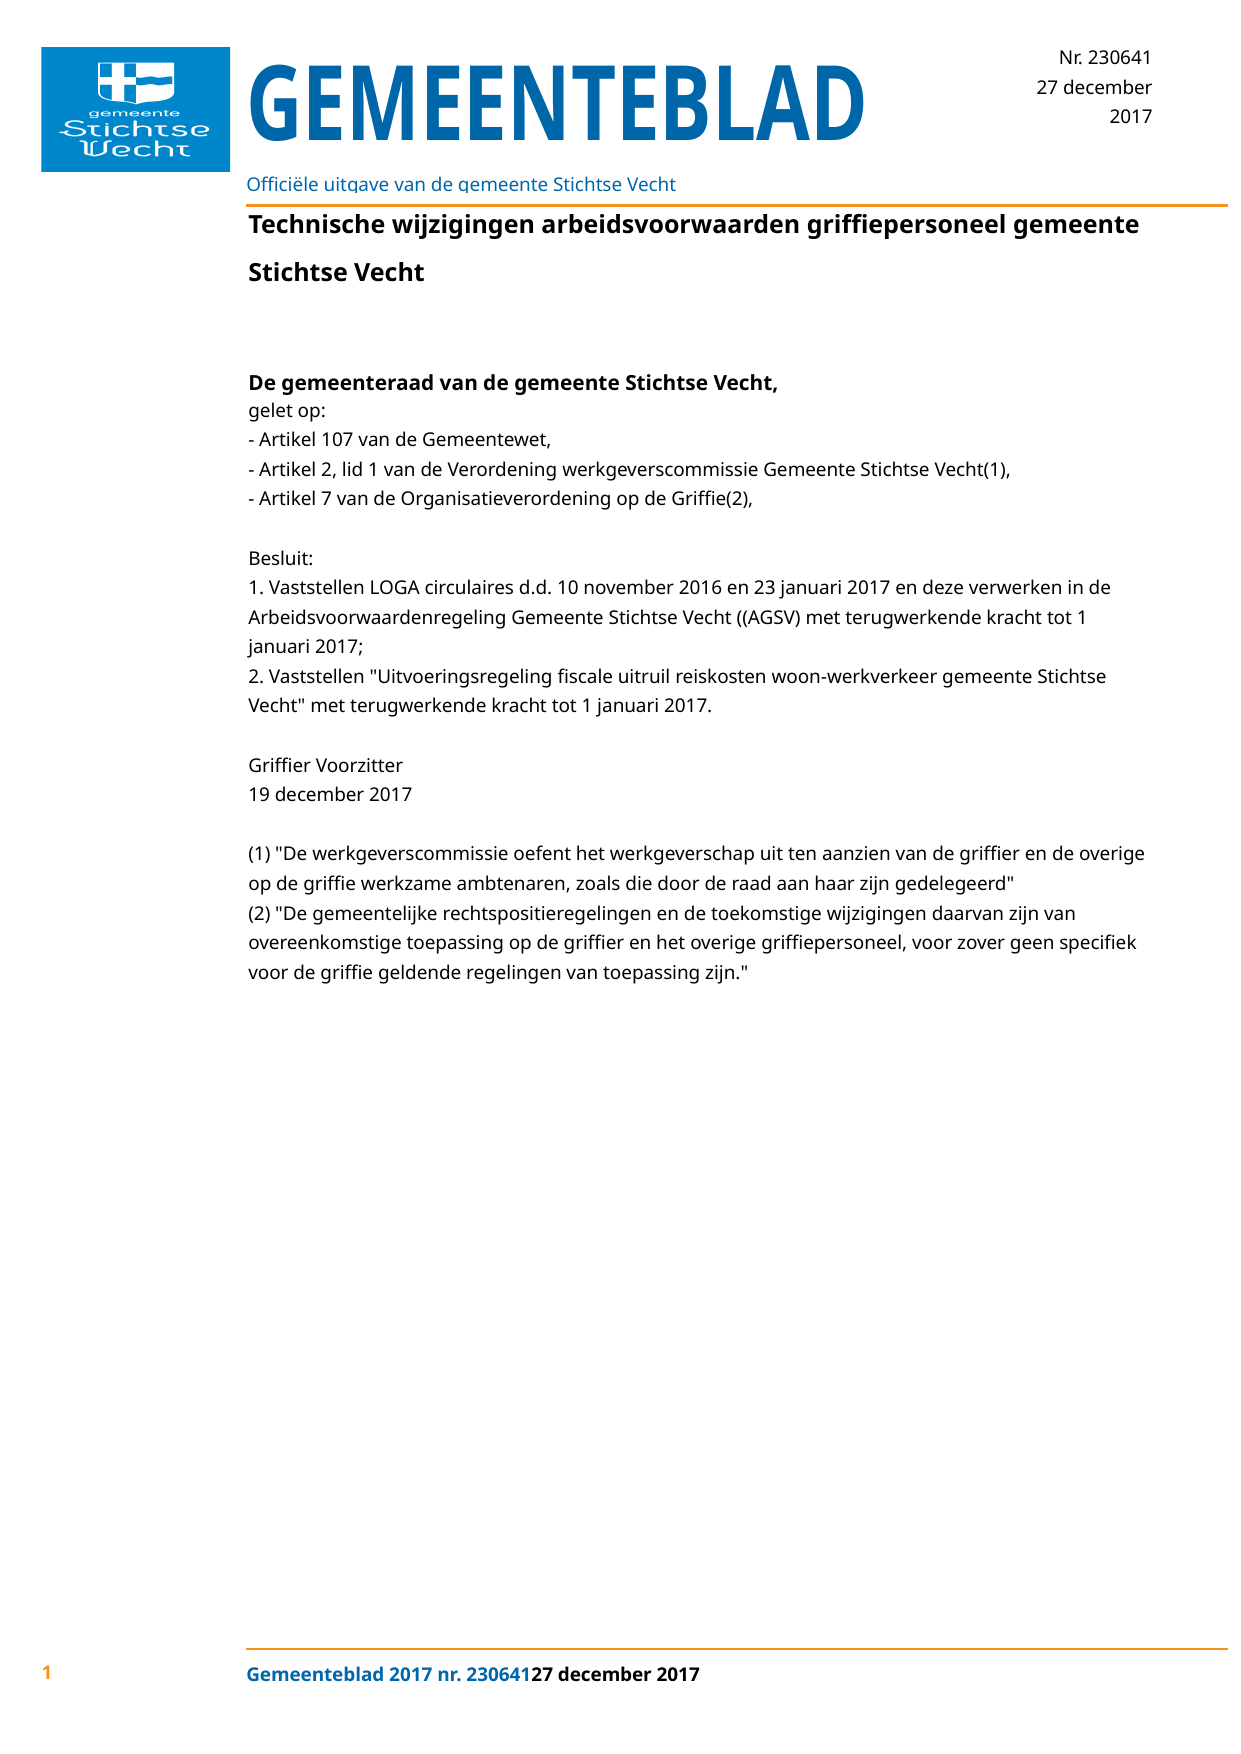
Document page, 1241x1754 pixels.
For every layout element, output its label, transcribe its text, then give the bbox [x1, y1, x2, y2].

text - Artikel 2, lid 1 van de Verordening werkgeverscommissie Gemeente Stichtse Vecht(1), [248, 456, 1152, 482]
text - Artikel 107 van de Gemeentewet, [248, 426, 1152, 452]
picture [137, 63, 174, 103]
text (2) "De gemeentelijke rechtspositieregelingen en de toekomstige wijzigingen daarvan zijn van overeenkomstige toepassing op de griffier en het overige griffiepersoneel, voor zover geen specifiek voor de griffie geldende regelingen van toepassing zijn." [248, 900, 1152, 984]
text 2. Vaststellen "Uitvoeringsregeling fiscale uitruil reiskosten woon-werkverkeer gemeente Stichtse Vecht" met terugwerkende kracht tot 1 januari 2017. [248, 663, 1152, 718]
text - Artikel 7 van de Organisatieverordening op de Griffie(2), [248, 486, 1152, 511]
text Besluit: [248, 545, 1152, 570]
text Griffier Voorzitter [248, 752, 1152, 777]
text De gemeenteraad van de gemeente Stichtse Vecht, [248, 368, 1152, 397]
text 19 december 2017 [248, 781, 1152, 807]
text gelet op: [248, 397, 1152, 422]
text (1) "De werkgeverscommissie oefent het werkgeverschap uit ten aanzien van de griffier en de overige op de griffie werkzame ambtenaren, zoals die door de raad aan haar zijn gedelegeerd" [248, 841, 1152, 896]
picture [99, 63, 135, 101]
text 1. Vaststellen LOGA circulaires d.d. 10 november 2016 en 23 januari 2017 en deze verwerken in de Arbeidsvoorwaardenregeling Gemeente Stichtse Vecht ((AGSV) met terugwerkende kracht tot 1 januari 2017; [248, 574, 1152, 659]
text Technische wijzigingen arbeidsvoorwaarden griffiepersoneel gemeente Stichtse Vecht [248, 207, 1152, 288]
